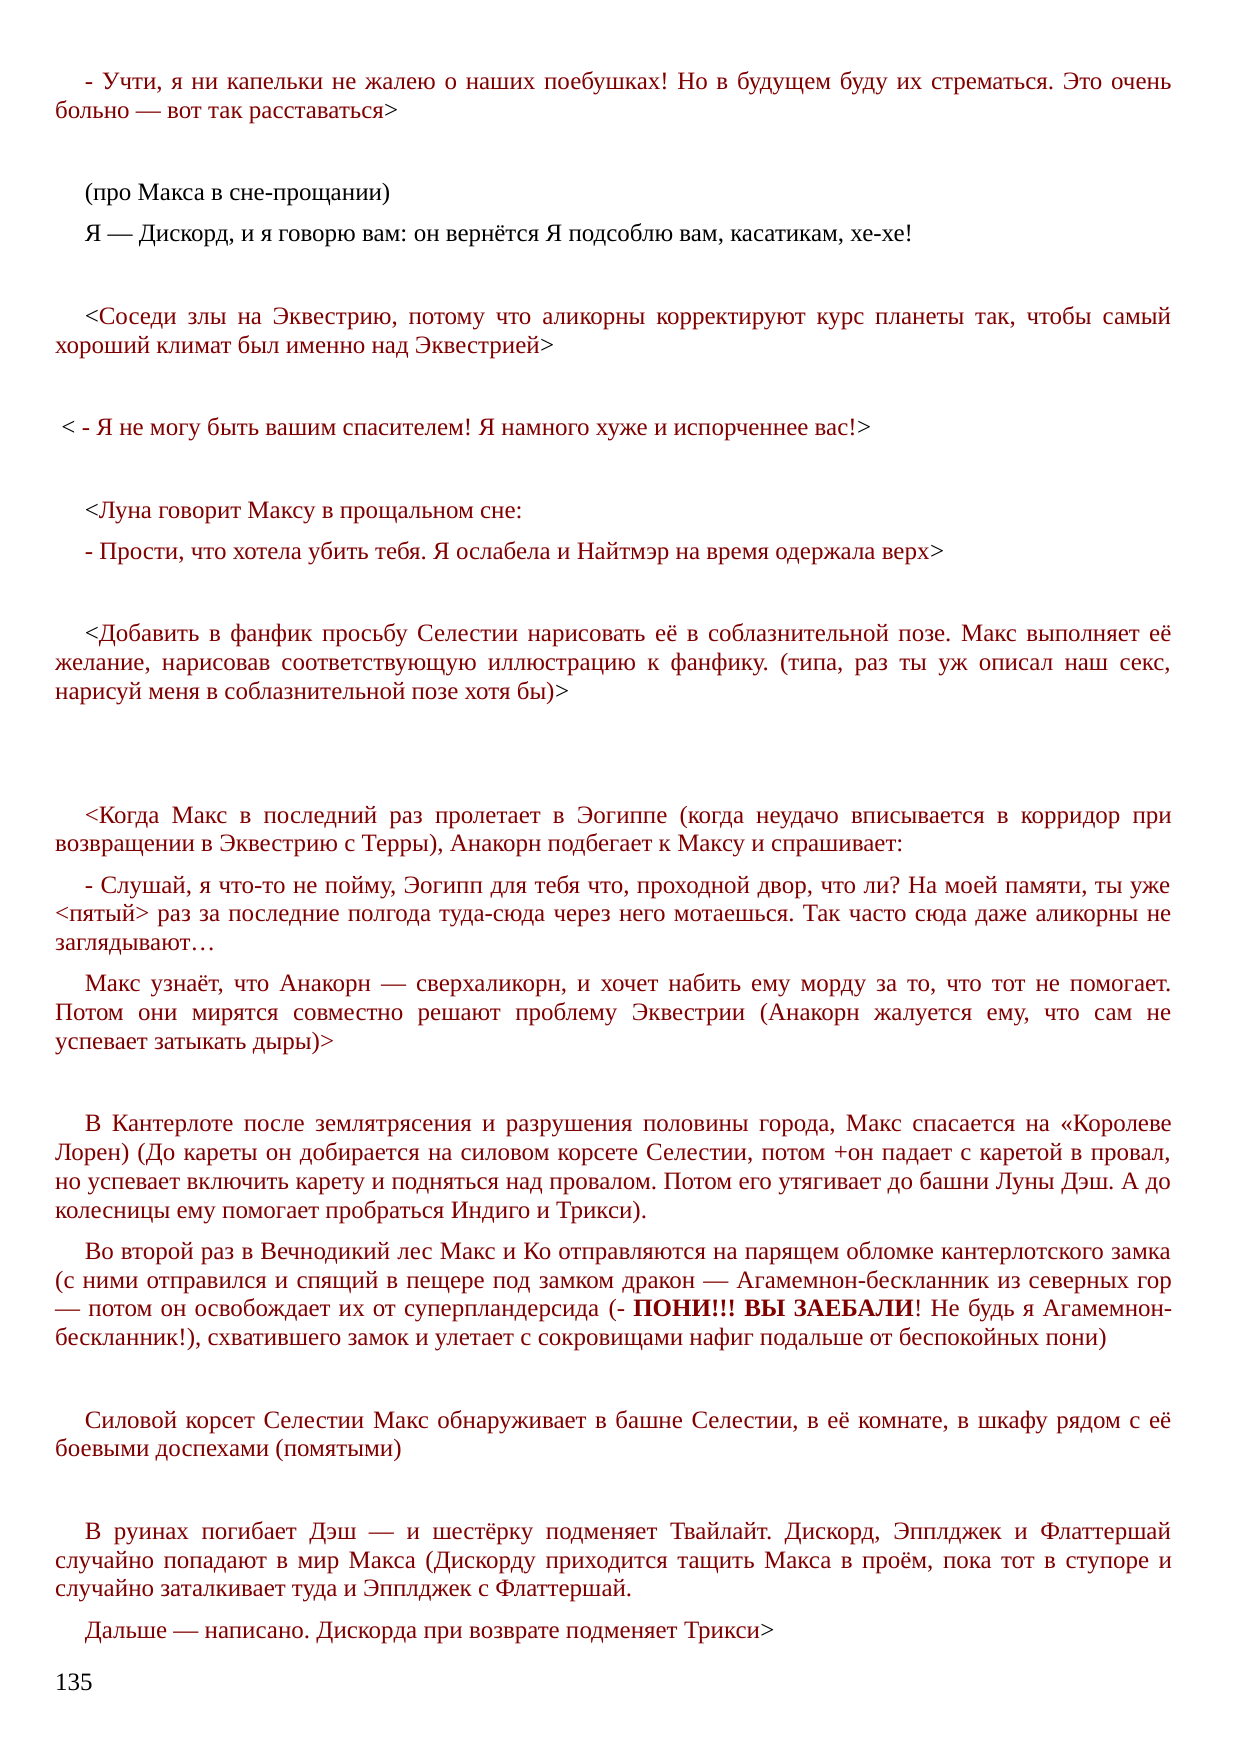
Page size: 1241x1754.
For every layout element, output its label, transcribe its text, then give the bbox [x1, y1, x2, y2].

text - Учти, я ни капельки не жалею о наших поебушках! Но в будущем буду их стрематься. Это очень больно — вот так расставаться> [55, 66, 1173, 123]
text Силовой корсет Селестии Макс обнаруживает в башне Селестии, в её комнате, в шкафу рядом с её боевыми доспехами (помятыми) [55, 1405, 1173, 1462]
text <Соседи злы на Эквестрию, потому что аликорны корректируют курс планеты так, чтобы самый хороший климат был именно над Эквестрией> [55, 301, 1173, 358]
text Макс узнаёт, что Анакорн — сверхаликорн, и хочет набить ему морду за то, что тот не помогает. Потом они мирятся совместно решают проблему Эквестрии (Анакорн жалуется ему, что сам не успевает затыкать дыры)> [55, 968, 1173, 1055]
text - Слушай, я что-то не пойму, Эогипп для тебя что, проходной двор, что ли? На моей памяти, ты уже <пятый> раз за последние полгода туда-сюда через него мотаешься. Так часто сюда даже аликорны не заглядывают… [55, 870, 1173, 956]
text < - Я не могу быть вашим спасителем! Я намного хуже и испорченнее вас!> [55, 412, 1173, 441]
text (про Макса в сне-прощании) [55, 177, 1173, 206]
text Во второй раз в Вечнодикий лес Макс и Ко отправляются на парящем обломке кантерлотского замка (с ними отправился и спящий в пещере под замком дракон — Агамемнон-бескланник из северных гор — потом он освобождает их от суперпландерсида (- ПОНИ!!! ВЫ ЗАЕБАЛИ! Не будь я Агамемнон-бескланник!), схватившего замок и улетает с сокровищами нафиг подальше от беспокойных пони) [55, 1236, 1173, 1351]
text <Когда Макс в последний раз пролетает в Эогиппе (когда неудачо вписывается в корридор при возвращении в Эквестрию с Терры), Анакорн подбегает к Максу и спрашивает: [55, 800, 1173, 857]
text Дальше — написано. Дискорда при возврате подменяет Трикси> [55, 1615, 1173, 1643]
text Я — Дискорд, и я говорю вам: он вернётся Я подсоблю вам, касатикам, хе-хе! [55, 218, 1173, 247]
text В руинах погибает Дэш — и шестёрку подменяет Твайлайт. Дискорд, Эпплджек и Флаттершай случайно попадают в мир Макса (Дискорду приходится тащить Макса в проём, пока тот в ступоре и случайно заталкивает туда и Эпплджек с Флаттершай. [55, 1516, 1173, 1602]
text В Кантерлоте после землятрясения и разрушения половины города, Макс спасается на «Королеве Лорен) (До кареты он добирается на силовом корсете Селестии, потом +он падает с каретой в провал, но успевает включить карету и подняться над провалом. Потом его утягивает до башни Луны Дэш. А до колесницы ему помогает пробраться Индиго и Трикси). [55, 1108, 1173, 1223]
text <Луна говорит Максу в прощальном сне: [55, 495, 1173, 523]
text <Добавить в фанфик просьбу Селестии нарисовать её в соблазнительной позе. Макс выполняет её желание, нарисовав соответствующую иллюстрацию к фанфику. (типа, раз ты уж описал наш секс, нарисуй меня в соблазнительной позе хотя бы)> [55, 618, 1173, 705]
text - Прости, что хотела убить тебя. Я ослабела и Найтмэр на время одержала верх> [55, 536, 1173, 565]
